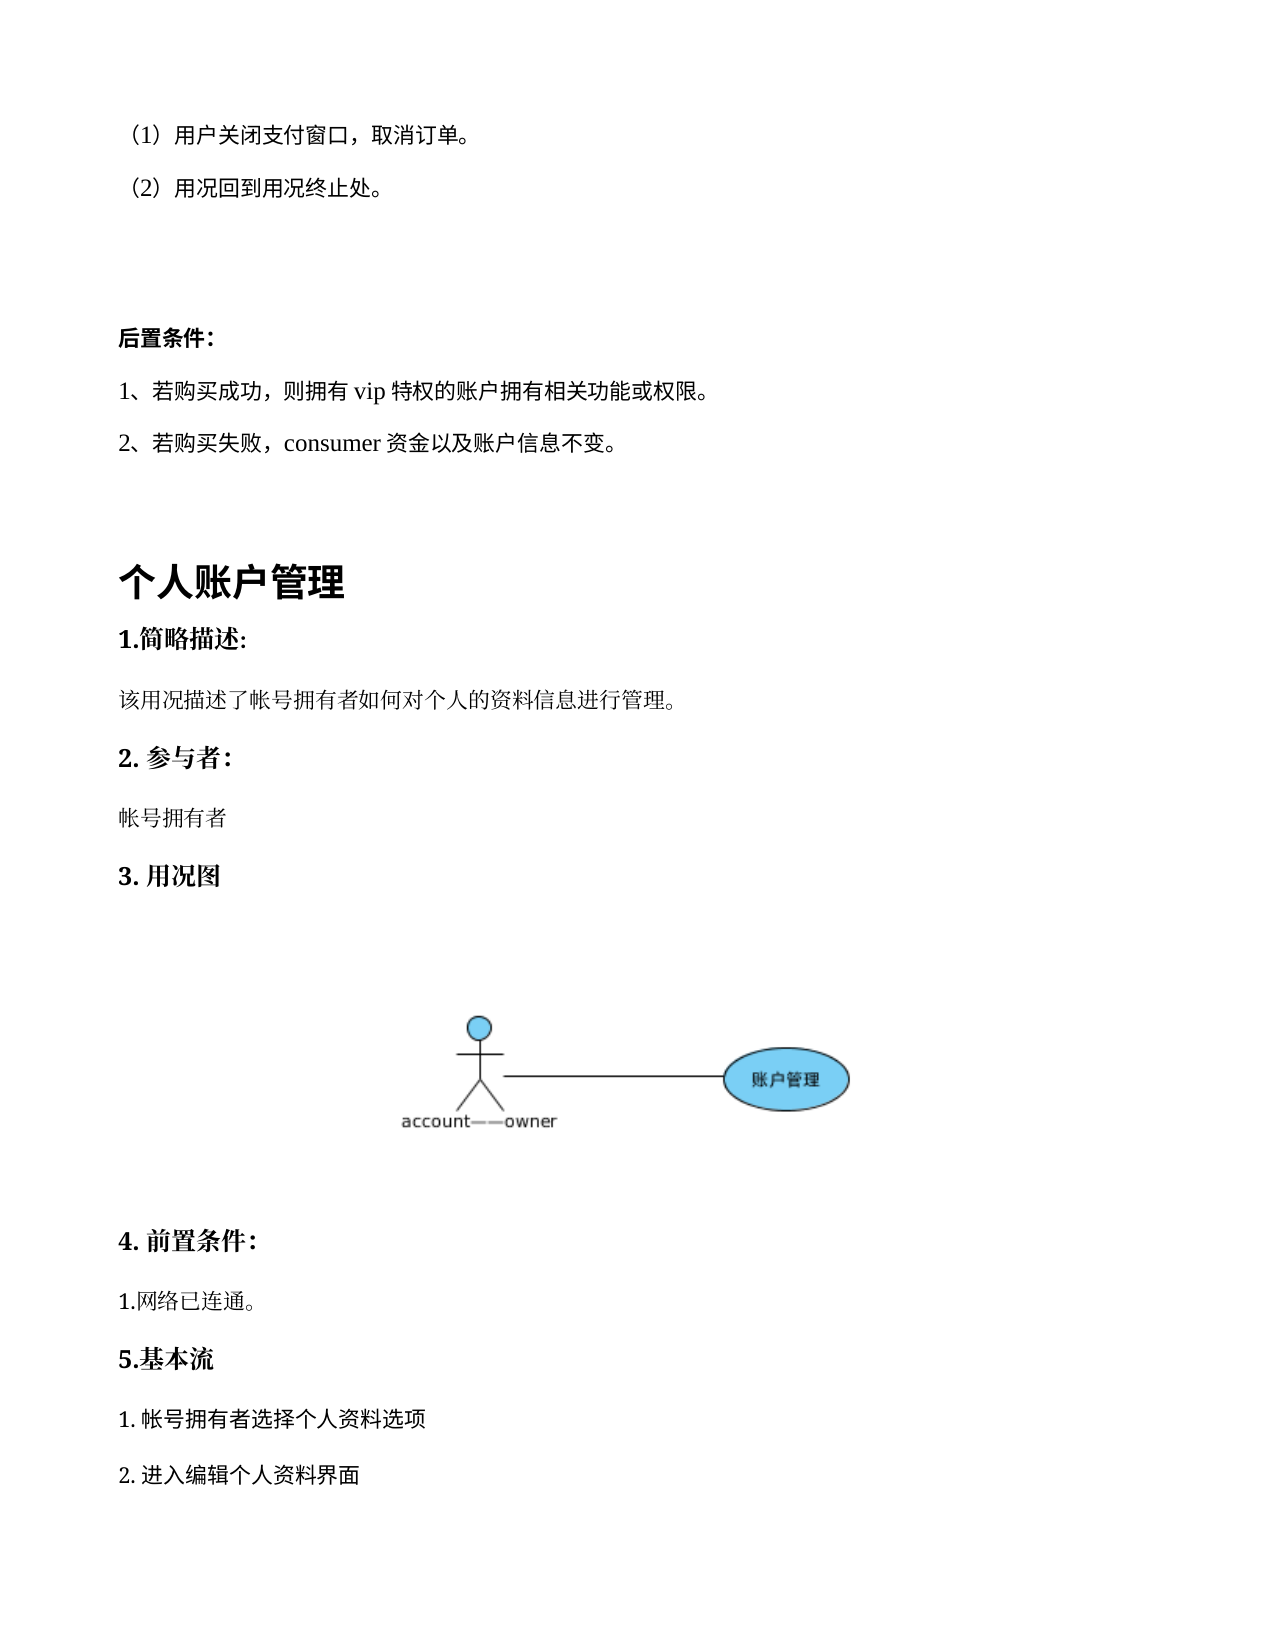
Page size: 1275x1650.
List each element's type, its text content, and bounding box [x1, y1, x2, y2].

subtitle 个人账户管理 [118, 553, 1157, 608]
text （1）用户关闭支付窗口，取消订单。 [118, 118, 1157, 150]
text 2. 进入编辑个人资料界面 [118, 1458, 1157, 1490]
text 1. 帐号拥有者选择个人资料选项 [118, 1402, 1157, 1434]
text 帐号拥有者 [118, 801, 1157, 833]
text 1.简略描述: [118, 620, 1157, 656]
text 后置条件： [118, 321, 1157, 353]
text 1、若购买成功，则拥有vip特权的账户拥有相关功能或权限。 [118, 374, 1157, 405]
text （2）用况回到用况终止处。 [118, 171, 1157, 202]
text 5.基本流 [118, 1339, 1157, 1375]
text 2. 参与者： [118, 738, 1157, 774]
text 2、若购买失败，consumer资金以及账户信息不变。 [118, 426, 1157, 458]
text 3. 用况图 [118, 856, 1157, 892]
text 1.网络已连通。 [118, 1284, 1157, 1316]
text 4. 前置条件： [118, 1221, 1157, 1257]
picture [239, 919, 1036, 1209]
text 该用况描述了帐号拥有者如何对个人的资料信息进行管理。 [118, 683, 1157, 715]
